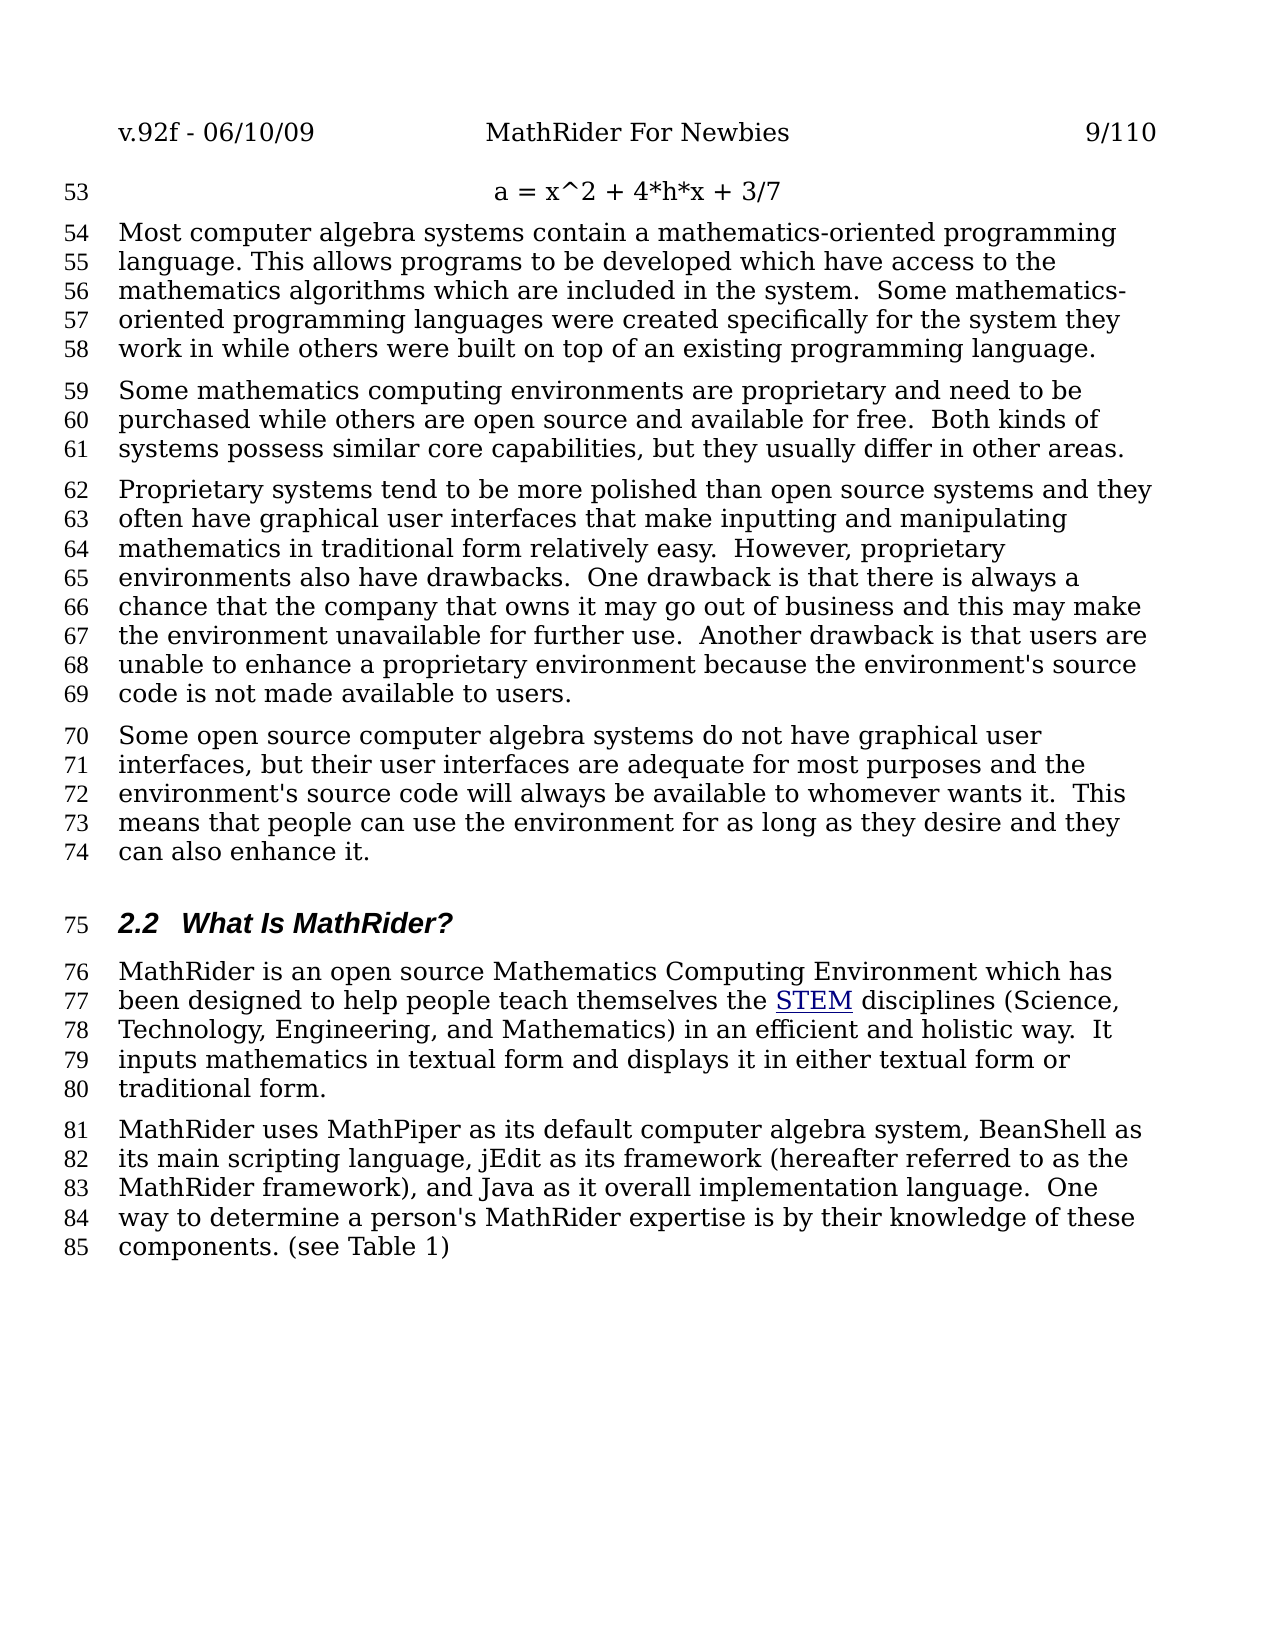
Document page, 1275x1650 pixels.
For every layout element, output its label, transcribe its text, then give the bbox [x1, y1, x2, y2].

text Proprietary systems tend to be more polished than open source systems and they often have graphical user interfaces that make inputting and manipulating mathematics in traditional form relatively easy. However, proprietary environments also have drawbacks. One drawback is that there is always a chance that the company that owns it may go out of business and this may make the environment unavailable for further use. Another drawback is that users are unable to enhance a proprietary environment because the environment's source code is not made available to users. [118, 476, 1157, 709]
text Most computer algebra systems contain a mathematics-oriented programming language. This allows programs to be developed which have access to the mathematics algorithms which are included in the system. Some mathematics-oriented programming languages were created specifically for the system they work in while others were built on top of an existing programming language. [118, 218, 1157, 364]
text MathRider is an open source Mathematics Computing Environment which has been designed to help people teach themselves the STEM disciplines (Science, Technology, Engineering, and Mathematics) in an efficient and holistic way. It inputs mathematics in textual form and displays it in either textual form or traditional form. [118, 957, 1157, 1103]
text Some mathematics computing environments are proprietary and need to be purchased while others are open source and available for free. Both kinds of systems possess similar core capabilities, but they usually differ in other areas. [118, 376, 1157, 463]
text Some open source computer algebra systems do not have graphical user interfaces, but their user interfaces are adequate for most purposes and the environment's source code will always be available to whomever wants it. This means that people can use the environment for as long as they desire and they can also enhance it. [118, 721, 1157, 867]
text a = x^2 + 4*h*x + 3/7 [118, 177, 1157, 206]
text MathRider uses MathPiper as its default computer algebra system, BeanShell as its main scripting language, jEdit as its framework (hereafter referred to as the MathRider framework), and Java as it overall implementation language. One way to determine a person's MathRider expertise is by their knowledge of these components. (see Table 1) [118, 1115, 1157, 1261]
subtitle What Is MathRider? [118, 906, 1157, 939]
